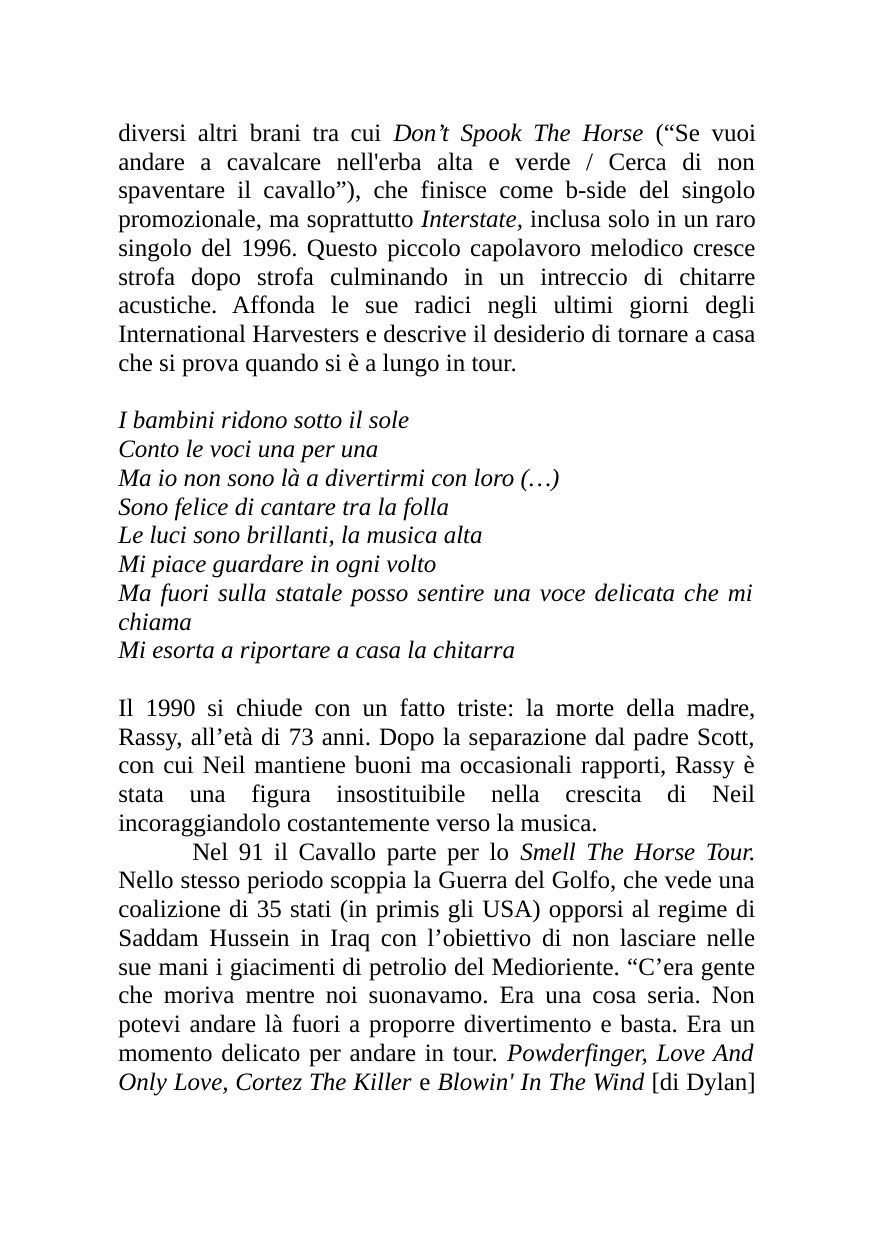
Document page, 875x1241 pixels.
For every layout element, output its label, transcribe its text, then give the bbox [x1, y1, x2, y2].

subtitle Le luci sono brillanti, la musica alta [118, 521, 756, 549]
subtitle Mi piace guardare in ogni volto [118, 549, 756, 578]
text diversi altri brani tra cui Don’t Spook The Horse (“Se vuoi andare a cavalcare nell'erba alta e verde / Cerca di non spaventare il cavallo”), che finisce come b-side del singolo promozionale, ma soprattutto Interstate, inclusa solo in un raro singolo del 1996. Questo piccolo capolavoro melodico cresce strofa dopo strofa culminando in un intreccio di chitarre acustiche. Affonda le sue radici negli ultimi giorni degli International Harvesters e descrive il desiderio di tornare a casa che si prova quando si è a lungo in tour. [118, 118, 756, 377]
subtitle Ma io non sono là a divertirmi con loro (…) [118, 463, 756, 492]
subtitle I bambini ridono sotto il sole [118, 406, 756, 434]
text Il 1990 si chiude con un fatto triste: la morte della madre, Rassy, all’età di 73 anni. Dopo la separazione dal padre Scott, con cui Neil mantiene buoni ma occasionali rapporti, Rassy è stata una figura insostituibile nella crescita di Neil incoraggiandolo costantemente verso la musica. [118, 693, 756, 837]
subtitle Sono felice di cantare tra la folla [118, 492, 756, 521]
subtitle Mi esorta a riportare a casa la chitarra [118, 636, 756, 664]
subtitle Conto le voci una per una [118, 434, 756, 463]
text Nel 91 il Cavallo parte per lo Smell The Horse Tour. Nello stesso periodo scoppia la Guerra del Golfo, che vede una coalizione di 35 stati (in primis gli USA) opporsi al regime di Saddam Hussein in Iraq con l’obiettivo di non lasciare nelle sue mani i giacimenti di petrolio del Medioriente. “C’era gente che moriva mentre noi suonavamo. Era una cosa seria. Non potevi andare là fuori a proporre divertimento e basta. Era un momento delicato per andare in tour. Powderfinger, Love And Only Love, Cortez The Killer e Blowin' In The Wind [di Dylan] [118, 837, 756, 1096]
subtitle Ma fuori sulla statale posso sentire una voce delicata che mi chiama [118, 578, 756, 636]
